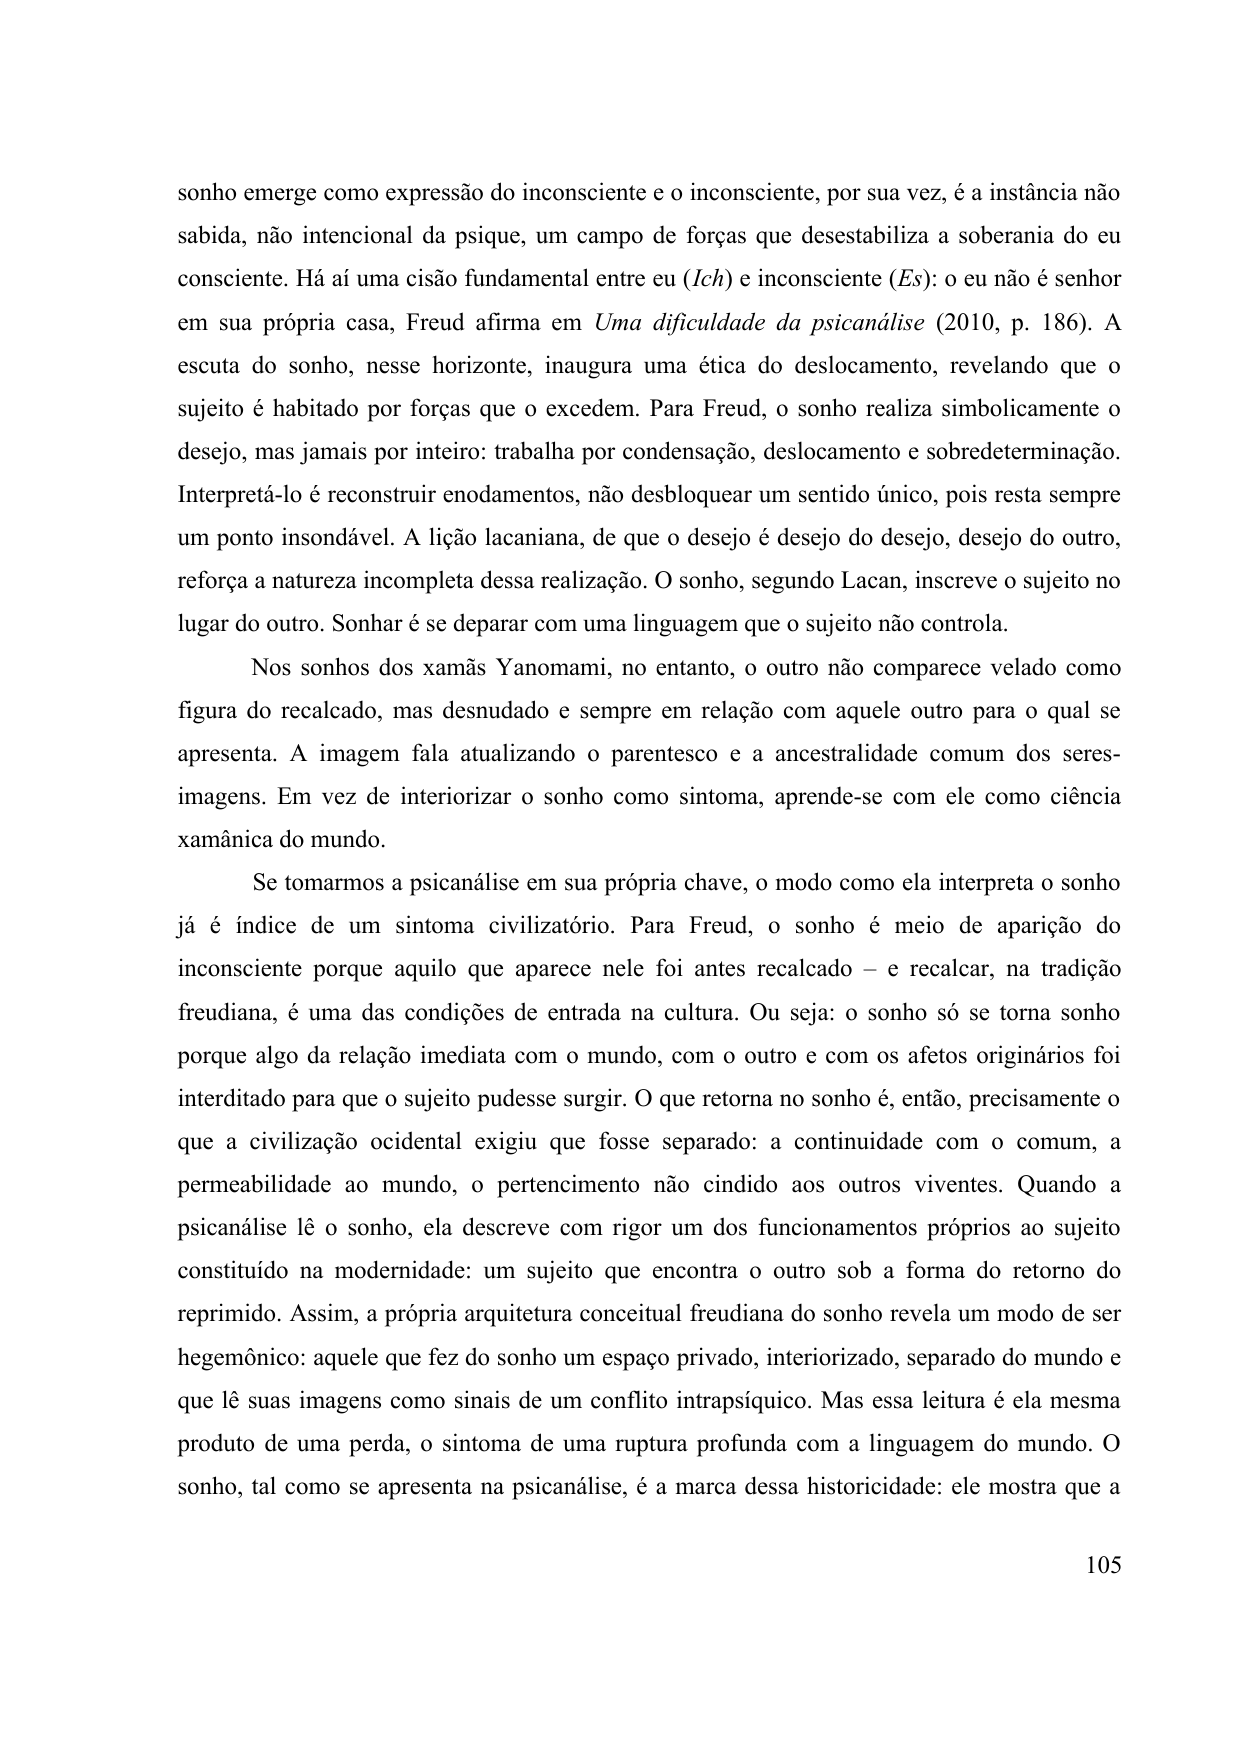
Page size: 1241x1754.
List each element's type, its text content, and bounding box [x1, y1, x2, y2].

text Se tomarmos a psicanálise em sua própria chave, o modo como ela interpreta o sonho já é índice de um sintoma civilizatório. Para Freud, o sonho é meio de aparição do inconsciente porque aquilo que aparece nele foi antes recalcado – e recalcar, na tradição freudiana, é uma das condições de entrada na cultura. Ou seja: o sonho só se torna sonho porque algo da relação imediata com o mundo, com o outro e com os afetos originários foi interditado para que o sujeito pudesse surgir. O que retorna no sonho é, então, precisamente o que a civilização ocidental exigiu que fosse separado: a continuidade com o comum, a permeabilidade ao mundo, o pertencimento não cindido aos outros viventes. Quando a psicanálise lê o sonho, ela descreve com rigor um dos funcionamentos próprios ao sujeito constituído na modernidade: um sujeito que encontra o outro sob a forma do retorno do reprimido. Assim, a própria arquitetura conceitual freudiana do sonho revela um modo de ser hegemônico: aquele que fez do sonho um espaço privado, interiorizado, separado do mundo e que lê suas imagens como sinais de um conflito intrapsíquico. Mas essa leitura é ela mesma produto de uma perda, o sintoma de uma ruptura profunda com a linguagem do mundo. O sonho, tal como se apresenta na psicanálise, é a marca dessa historicidade: ele mostra que a [177, 867, 1122, 1500]
text Nos sonhos dos xamãs Yanomami, no entanto, o outro não comparece velado como figura do recalcado, mas desnudado e sempre em relação com aquele outro para o qual se apresenta. A imagem fala atualizando o parentesco e a ancestralidade comum dos seres-imagens. Em vez de interiorizar o sonho como sintoma, aprende-se com ele como ciência xamânica do mundo. [177, 652, 1122, 853]
text sonho emerge como expressão do inconsciente e o inconsciente, por sua vez, é a instância não sabida, não intencional da psique, um campo de forças que desestabiliza a soberania do eu consciente. Há aí uma cisão fundamental entre eu (Ich) e inconsciente (Es): o eu não é senhor em sua própria casa, Freud afirma em Uma dificuldade da psicanálise (2010, p. 186). A escuta do sonho, nesse horizonte, inaugura uma ética do deslocamento, revelando que o sujeito é habitado por forças que o excedem. Para Freud, o sonho realiza simbolicamente o desejo, mas jamais por inteiro: trabalha por condensação, deslocamento e sobredeterminação. Interpretá-lo é reconstruir enodamentos, não desbloquear um sentido único, pois resta sempre um ponto insondável. A lição lacaniana, de que o desejo é desejo do desejo, desejo do outro, reforça a natureza incompleta dessa realização. O sonho, segundo Lacan, inscreve o sujeito no lugar do outro. Sonhar é se deparar com uma linguagem que o sujeito não controla. [177, 177, 1122, 637]
